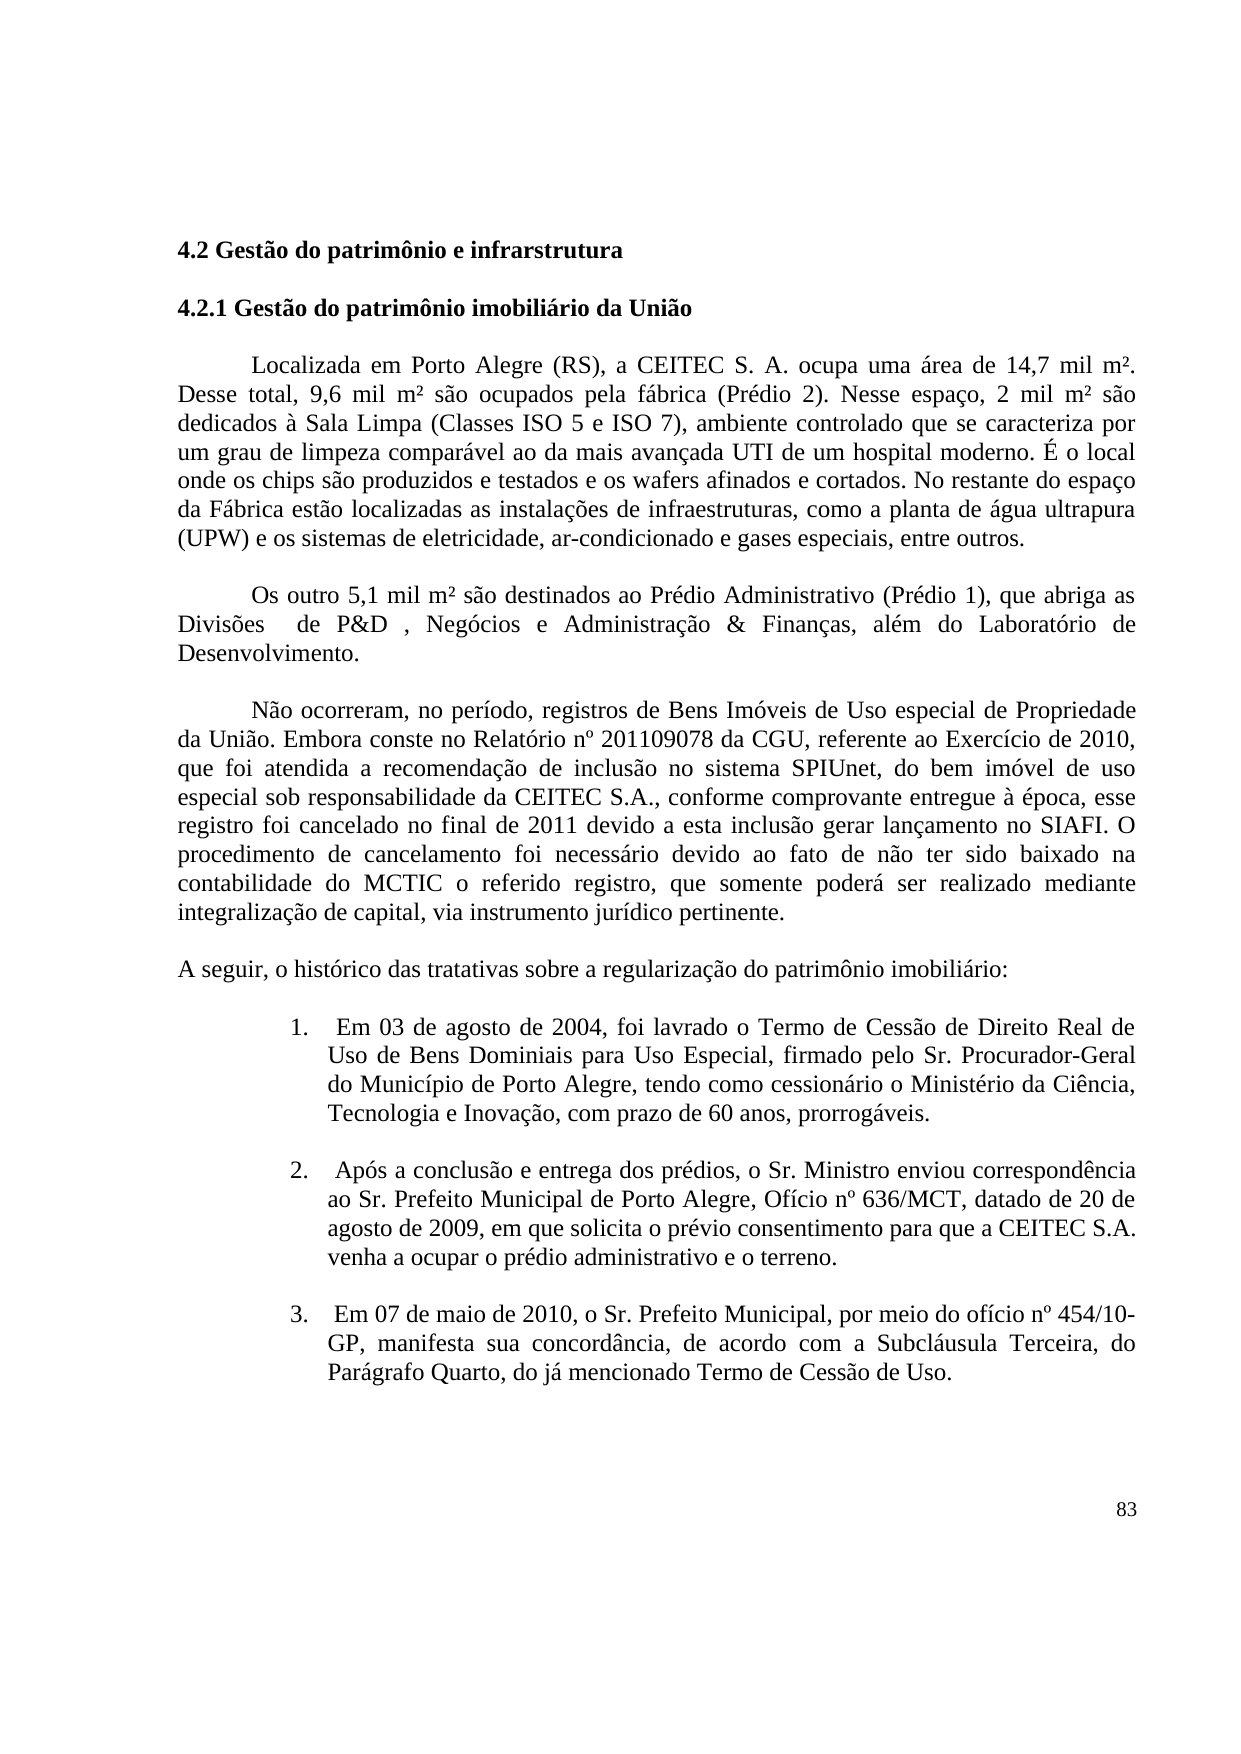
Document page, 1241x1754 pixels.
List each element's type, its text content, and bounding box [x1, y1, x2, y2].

text Os outro 5,1 mil m² são destinados ao Prédio Administrativo (Prédio 1), que abriga as Divisões de P&D , Negócios e Administração & Finanças, além do Laboratório de Desenvolvimento. [177, 580, 1137, 667]
list Em 07 de maio de 2010, o Sr. Prefeito Municipal, por meio do ofício nº 454/10-GP, manifesta sua concordância, de acordo com a Subcláusula Terceira, do Parágrafo Quarto, do já mencionado Termo de Cessão de Uso. [290, 1299, 1137, 1385]
text Localizada em Porto Alegre (RS), a CEITEC S. A. ocupa uma área de 14,7 mil m². Desse total, 9,6 mil m² são ocupados pela fábrica (Prédio 2). Nesse espaço, 2 mil m² são dedicados à Sala Limpa (Classes ISO 5 e ISO 7), ambiente controlado que se caracteriza por um grau de limpeza comparável ao da mais avançada UTI de um hospital moderno. É o local onde os chips são produzidos e testados e os wafers afinados e cortados. No restante do espaço da Fábrica estão localizadas as instalações de infraestruturas, como a planta de água ultrapura (UPW) e os sistemas de eletricidade, ar-condicionado e gases especiais, entre outros. [177, 350, 1137, 552]
text 4.2.1 Gestão do patrimônio imobiliário da União [177, 293, 1137, 322]
list Em 03 de agosto de 2004, foi lavrado o Termo de Cessão de Direito Real de Uso de Bens Dominiais para Uso Especial, firmado pelo Sr. Procurador-Geral do Município de Porto Alegre, tendo como cessionário o Ministério da Ciência, Tecnologia e Inovação, com prazo de 60 anos, prorrogáveis. [290, 1012, 1137, 1127]
text A seguir, o histórico das tratativas sobre a regularização do patrimônio imobiliário: [177, 954, 1137, 983]
list Após a conclusão e entrega dos prédios, o Sr. Ministro enviou correspondência ao Sr. Prefeito Municipal de Porto Alegre, Ofício nº 636/MCT, datado de 20 de agosto de 2009, em que solicita o prévio consentimento para que a CEITEC S.A. venha a ocupar o prédio administrativo e o terreno. [290, 1155, 1137, 1270]
text Não ocorreram, no período, registros de Bens Imóveis de Uso especial de Propriedade da União. Embora conste no Relatório nº 201109078 da CGU, referente ao Exercício de 2010, que foi atendida a recomendação de inclusão no sistema SPIUnet, do bem imóvel de uso especial sob responsabilidade da CEITEC S.A., conforme comprovante entregue à época, esse registro foi cancelado no final de 2011 devido a esta inclusão gerar lançamento no SIAFI. O procedimento de cancelamento foi necessário devido ao fato de não ter sido baixado na contabilidade do MCTIC o referido registro, que somente poderá ser realizado mediante integralização de capital, via instrumento jurídico pertinente. [177, 695, 1137, 925]
text 4.2 Gestão do patrimônio e infrarstrutura [177, 235, 1137, 264]
